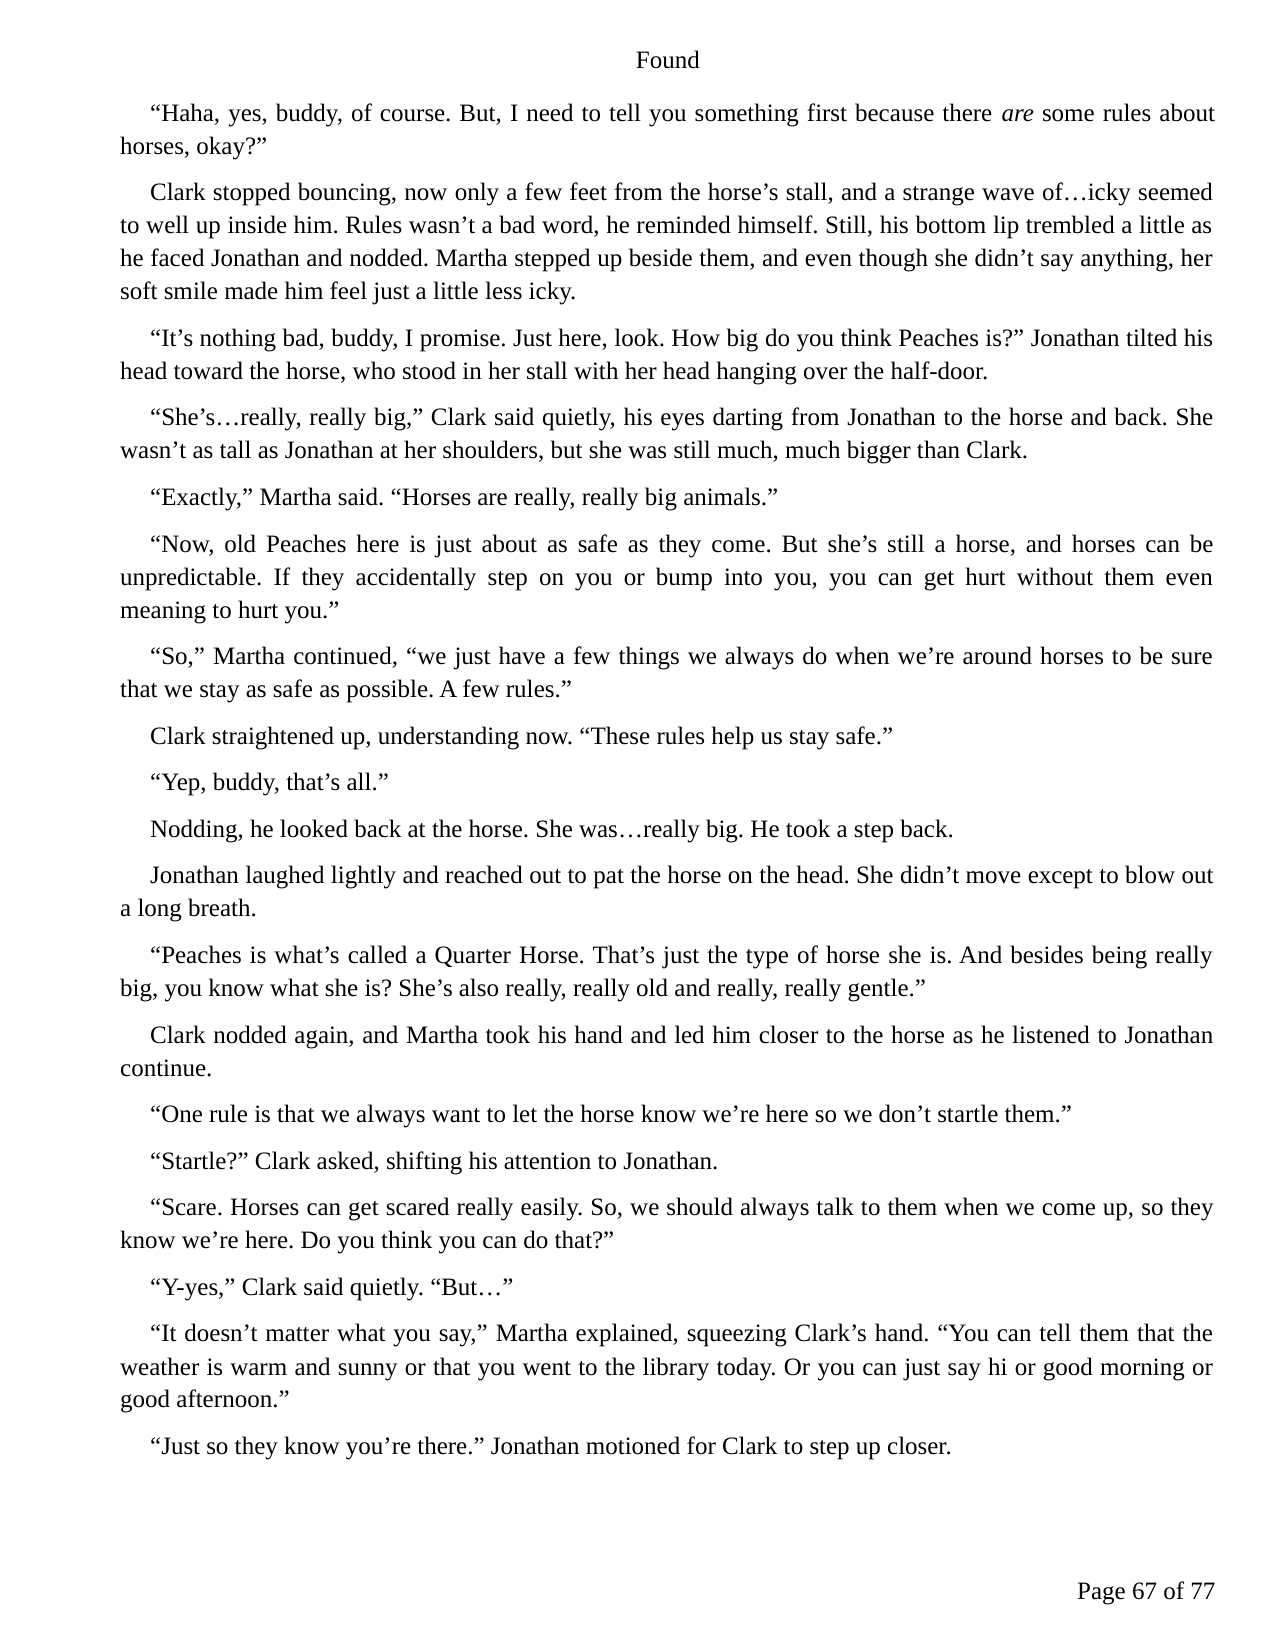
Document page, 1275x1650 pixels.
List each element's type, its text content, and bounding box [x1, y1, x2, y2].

text Jonathan laughed lightly and reached out to pat the horse on the head. She didn’t move except to blow out a long breath. [120, 861, 1215, 922]
text Clark stopped bouncing, now only a few feet from the horse’s stall, and a strange wave of…icky seemed to well up inside him. Rules wasn’t a bad word, he reminded himself. Still, his bottom lip trembled a little as he faced Jonathan and nodded. Martha stepped up beside them, and even though she didn’t say anything, her soft smile made him feel just a little less icky. [120, 177, 1215, 305]
text “Now, old Peaches here is just about as safe as they come. But she’s still a horse, and horses can be unpredictable. If they accidentally step on you or bump into you, you can get hurt without them even meaning to hurt you.” [120, 529, 1215, 623]
text “Y-yes,” Clark said quietly. “But…” [120, 1272, 1215, 1301]
text “Exactly,” Martha said. “Horses are really, really big animals.” [120, 482, 1215, 511]
text Clark straightened up, understanding now. “These rules help us stay safe.” [120, 721, 1215, 749]
text “So,” Martha continued, “we just have a few things we always do when we’re around horses to be sure that we stay as safe as possible. A few rules.” [120, 641, 1215, 703]
text Clark nodded again, and Martha took his hand and led him closer to the horse as he listened to Jonathan continue. [120, 1020, 1215, 1081]
text “It doesn’t matter what you say,” Martha explained, squeezing Clark’s hand. “You can tell them that the weather is warm and sunny or that you went to the library today. Or you can just say hi or good morning or good afternoon.” [120, 1318, 1215, 1413]
text “Just so they know you’re there.” Jonathan motioned for Clark to step up closer. [120, 1431, 1215, 1460]
text “Yep, buddy, that’s all.” [120, 767, 1215, 796]
text “Haha, yes, buddy, of course. But, I need to tell you something first because there are some rules about horses, okay?” [120, 98, 1215, 159]
text “Scare. Horses can get scared really easily. So, we should always talk to them when we come up, so they know we’re here. Do you think you can do that?” [120, 1192, 1215, 1254]
text “Peaches is what’s called a Quarter Horse. That’s just the type of horse she is. And besides being really big, you know what she is? She’s also really, really old and really, really gentle.” [120, 940, 1215, 1002]
text “One rule is that we always want to let the horse know we’re here so we don’t startle them.” [120, 1099, 1215, 1128]
text “She’s…really, really big,” Clark said quietly, his eyes darting from Jonathan to the horse and back. She wasn’t as tall as Jonathan at her shoulders, but she was still much, much bigger than Clark. [120, 402, 1215, 464]
text “It’s nothing bad, buddy, I promise. Just here, look. How big do you think Peaches is?” Jonathan tilted his head toward the horse, who stood in her stall with her head hanging over the half-door. [120, 323, 1215, 385]
text “Startle?” Clark asked, shifting his attention to Jonathan. [120, 1146, 1215, 1174]
text Nodding, he looked back at the horse. She was…really big. He took a step back. [120, 814, 1215, 843]
